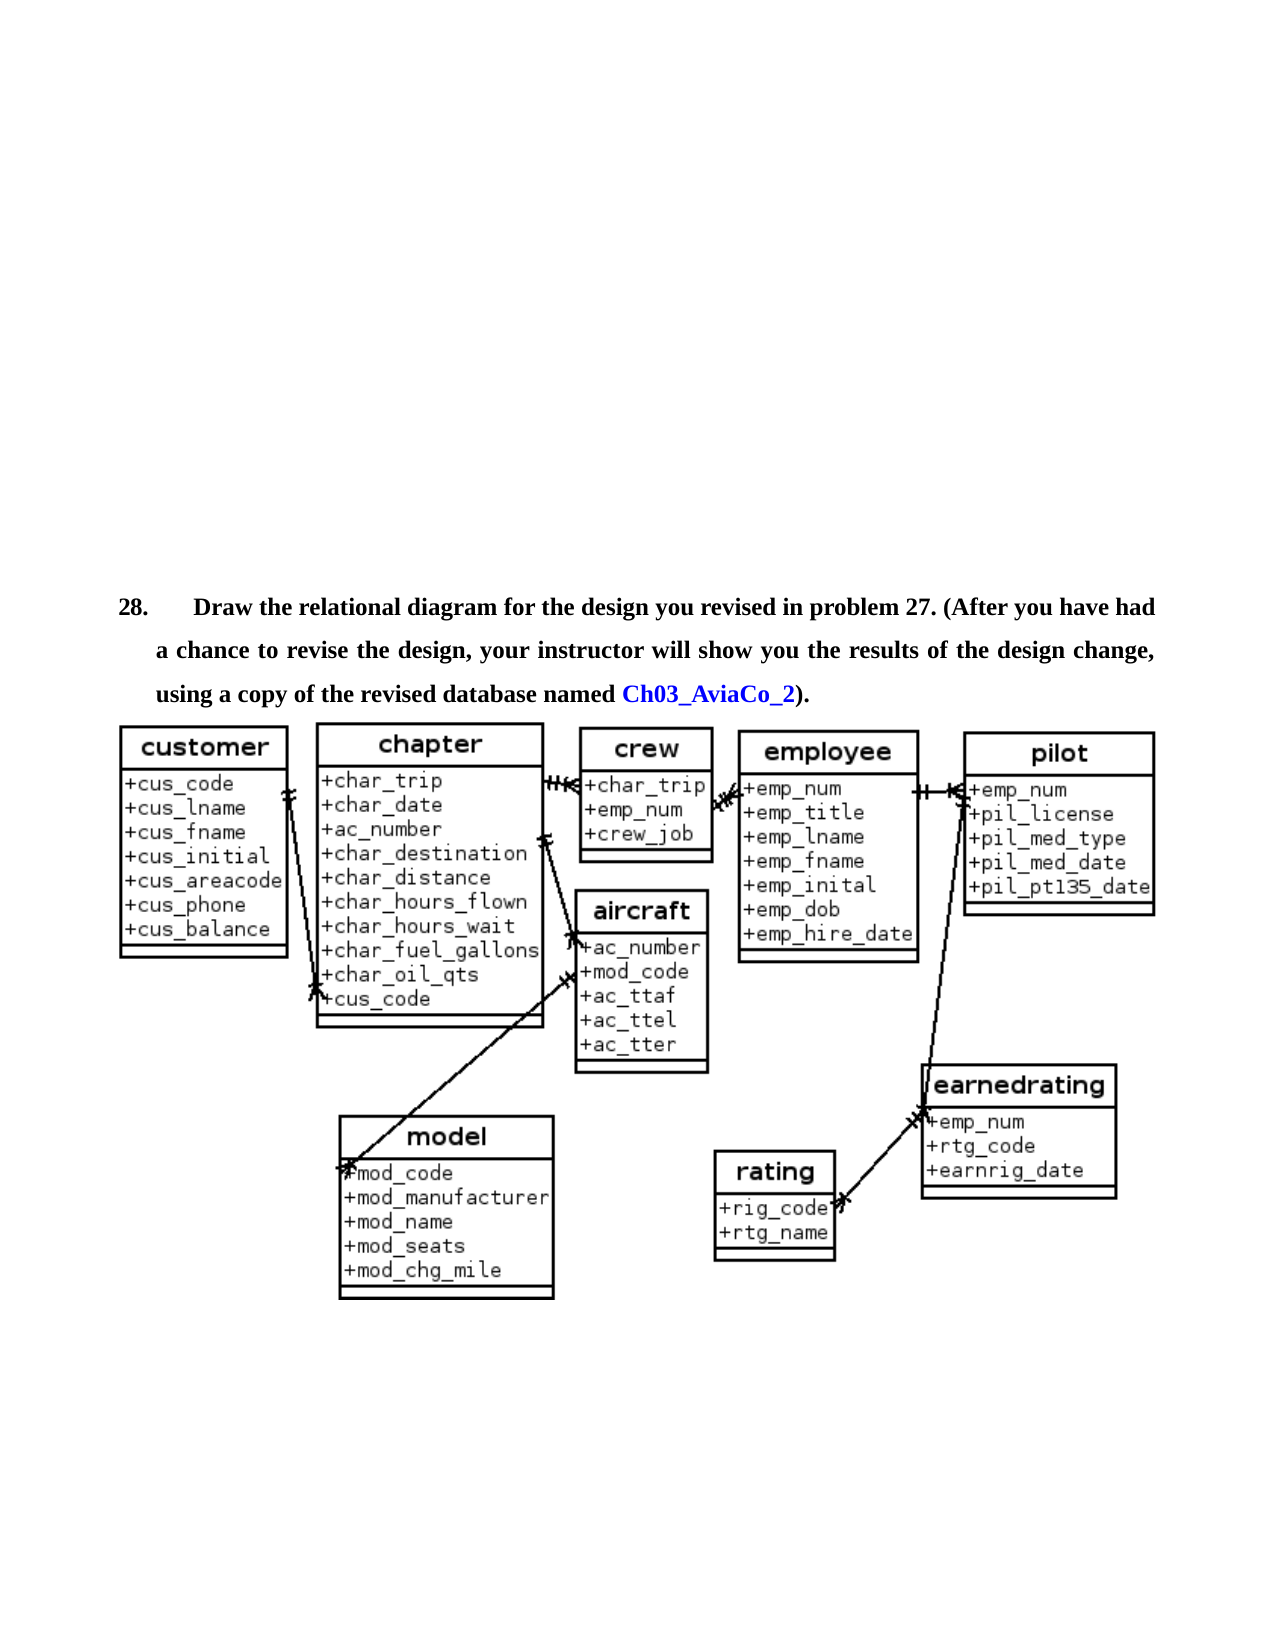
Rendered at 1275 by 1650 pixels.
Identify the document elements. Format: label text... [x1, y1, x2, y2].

picture [118, 721, 1157, 1300]
list Draw the relational diagram for the design you revised in problem 27. (After you have had a chance to revise the design, your instructor will show you the results of the design change, using a copy of the revised database named Ch03_AviaCo_2). [118, 592, 1157, 707]
